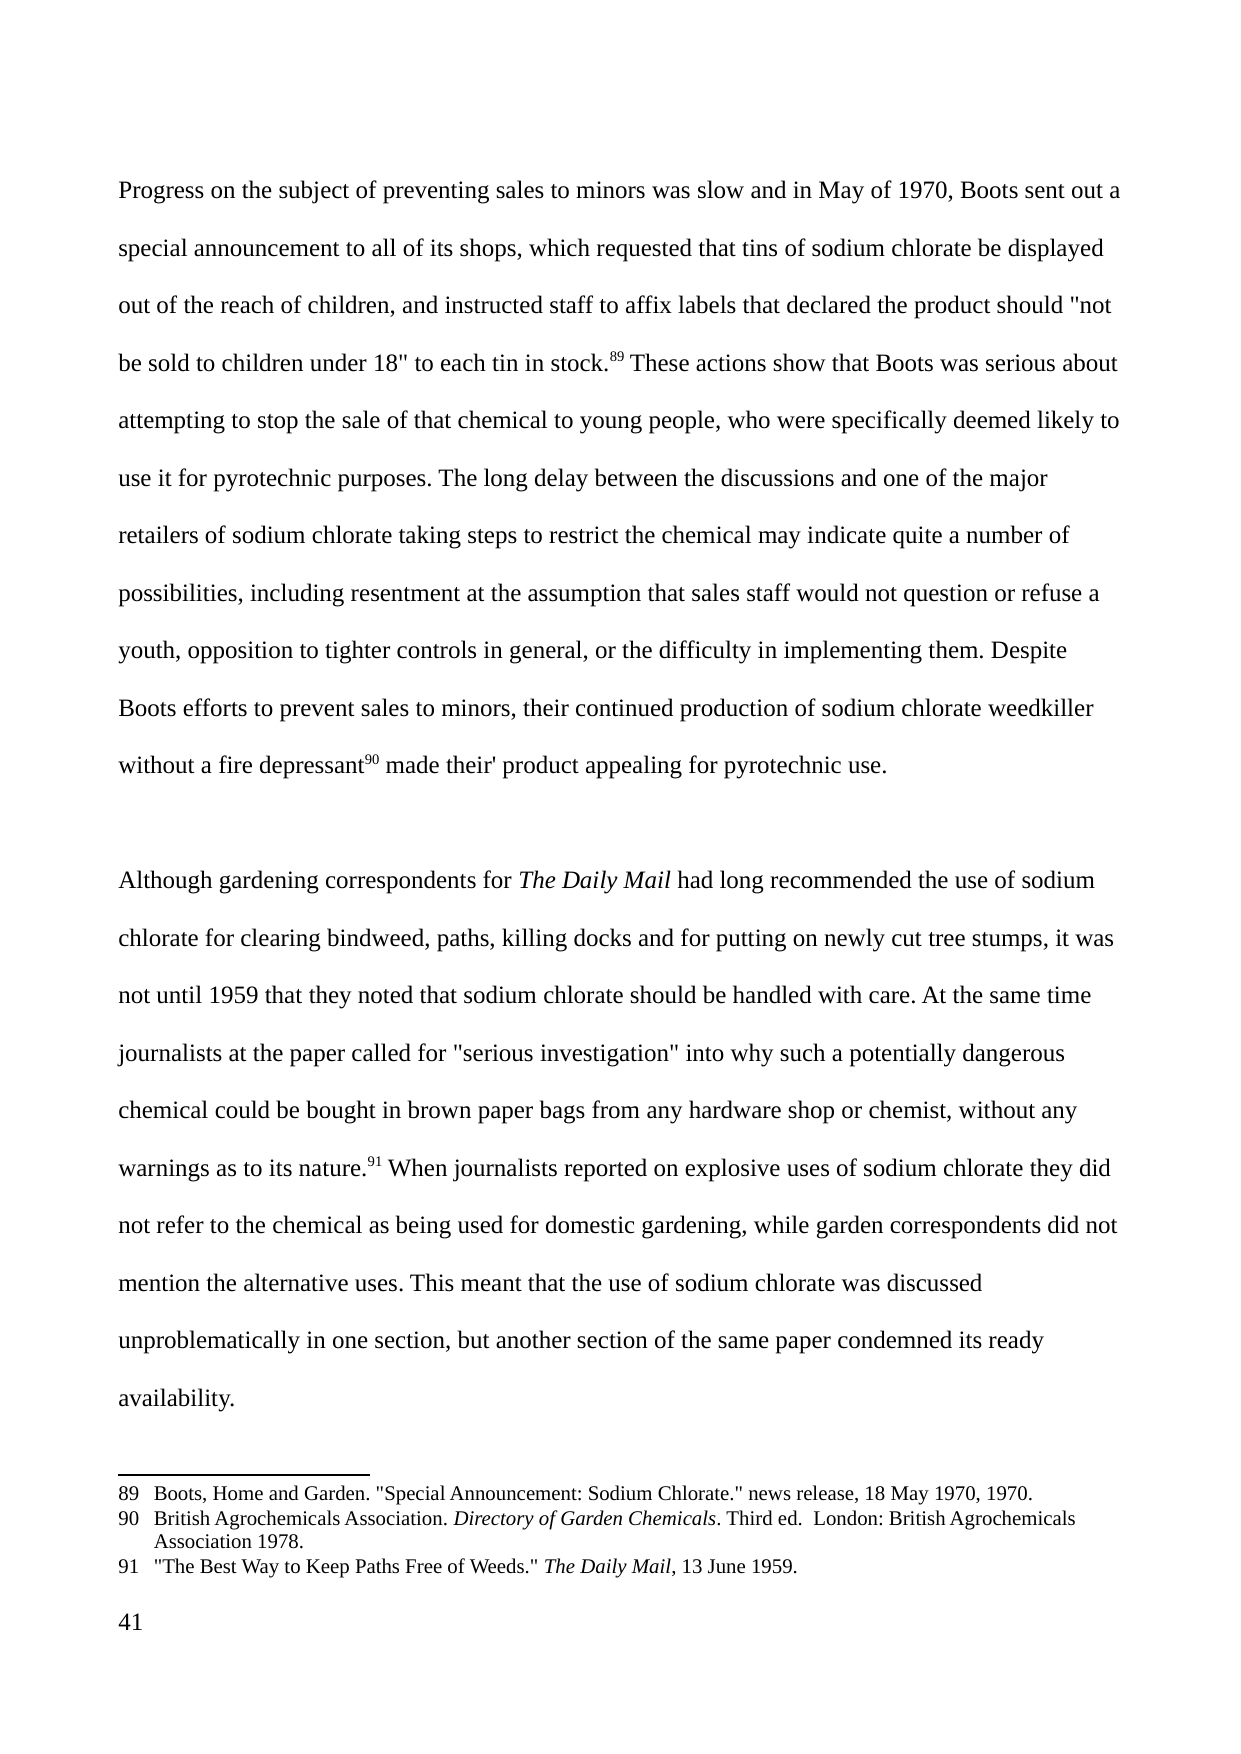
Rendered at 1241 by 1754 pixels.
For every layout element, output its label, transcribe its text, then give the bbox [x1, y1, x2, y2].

text British Agrochemicals Association. Directory of Garden Chemicals. Third ed. London: British Agrochemicals Association 1978. [118, 1505, 1122, 1553]
text Although gardening correspondents for The Daily Mail had long recommended the use of sodium chlorate for clearing bindweed, paths, killing docks and for putting on newly cut tree stumps, it was not until 1959 that they noted that sodium chlorate should be handled with care. At the same time journalists at the paper called for "serious investigation" into why such a potentially dangerous chemical could be bought in brown paper bags from any hardware shop or chemist, without any warnings as to its nature. When journalists reported on explosive uses of sodium chlorate they did not refer to the chemical as being used for domestic gardening, while garden correspondents did not mention the alternative uses. This meant that the use of sodium chlorate was discussed unproblematically in one section, but another section of the same paper condemned its ready availability. [118, 866, 1122, 1412]
text Progress on the subject of preventing sales to minors was slow and in May of 1970, Boots sent out a special announcement to all of its shops, which requested that tins of sodium chlorate be displayed out of the reach of children, and instructed staff to affix labels that declared the product should "not be sold to children under 18" to each tin in stock. These actions show that Boots was serious about attempting to stop the sale of that chemical to young people, who were specifically deemed likely to use it for pyrotechnic purposes. The long delay between the discussions and one of the major retailers of sodium chlorate taking steps to restrict the chemical may indicate quite a number of possibilities, including resentment at the assumption that sales staff would not question or refuse a youth, opposition to tighter controls in general, or the difficulty in implementing them. Despite Boots efforts to prevent sales to minors, their continued production of sodium chlorate weedkiller without a fire depressant made their' product appealing for pyrotechnic use. [118, 176, 1122, 779]
text "The Best Way to Keep Paths Free of Weeds." The Daily Mail, 13 June 1959. [118, 1553, 1122, 1578]
text Boots, Home and Garden. "Special Announcement: Sodium Chlorate." news release, 18 May 1970, 1970. [118, 1481, 1122, 1505]
